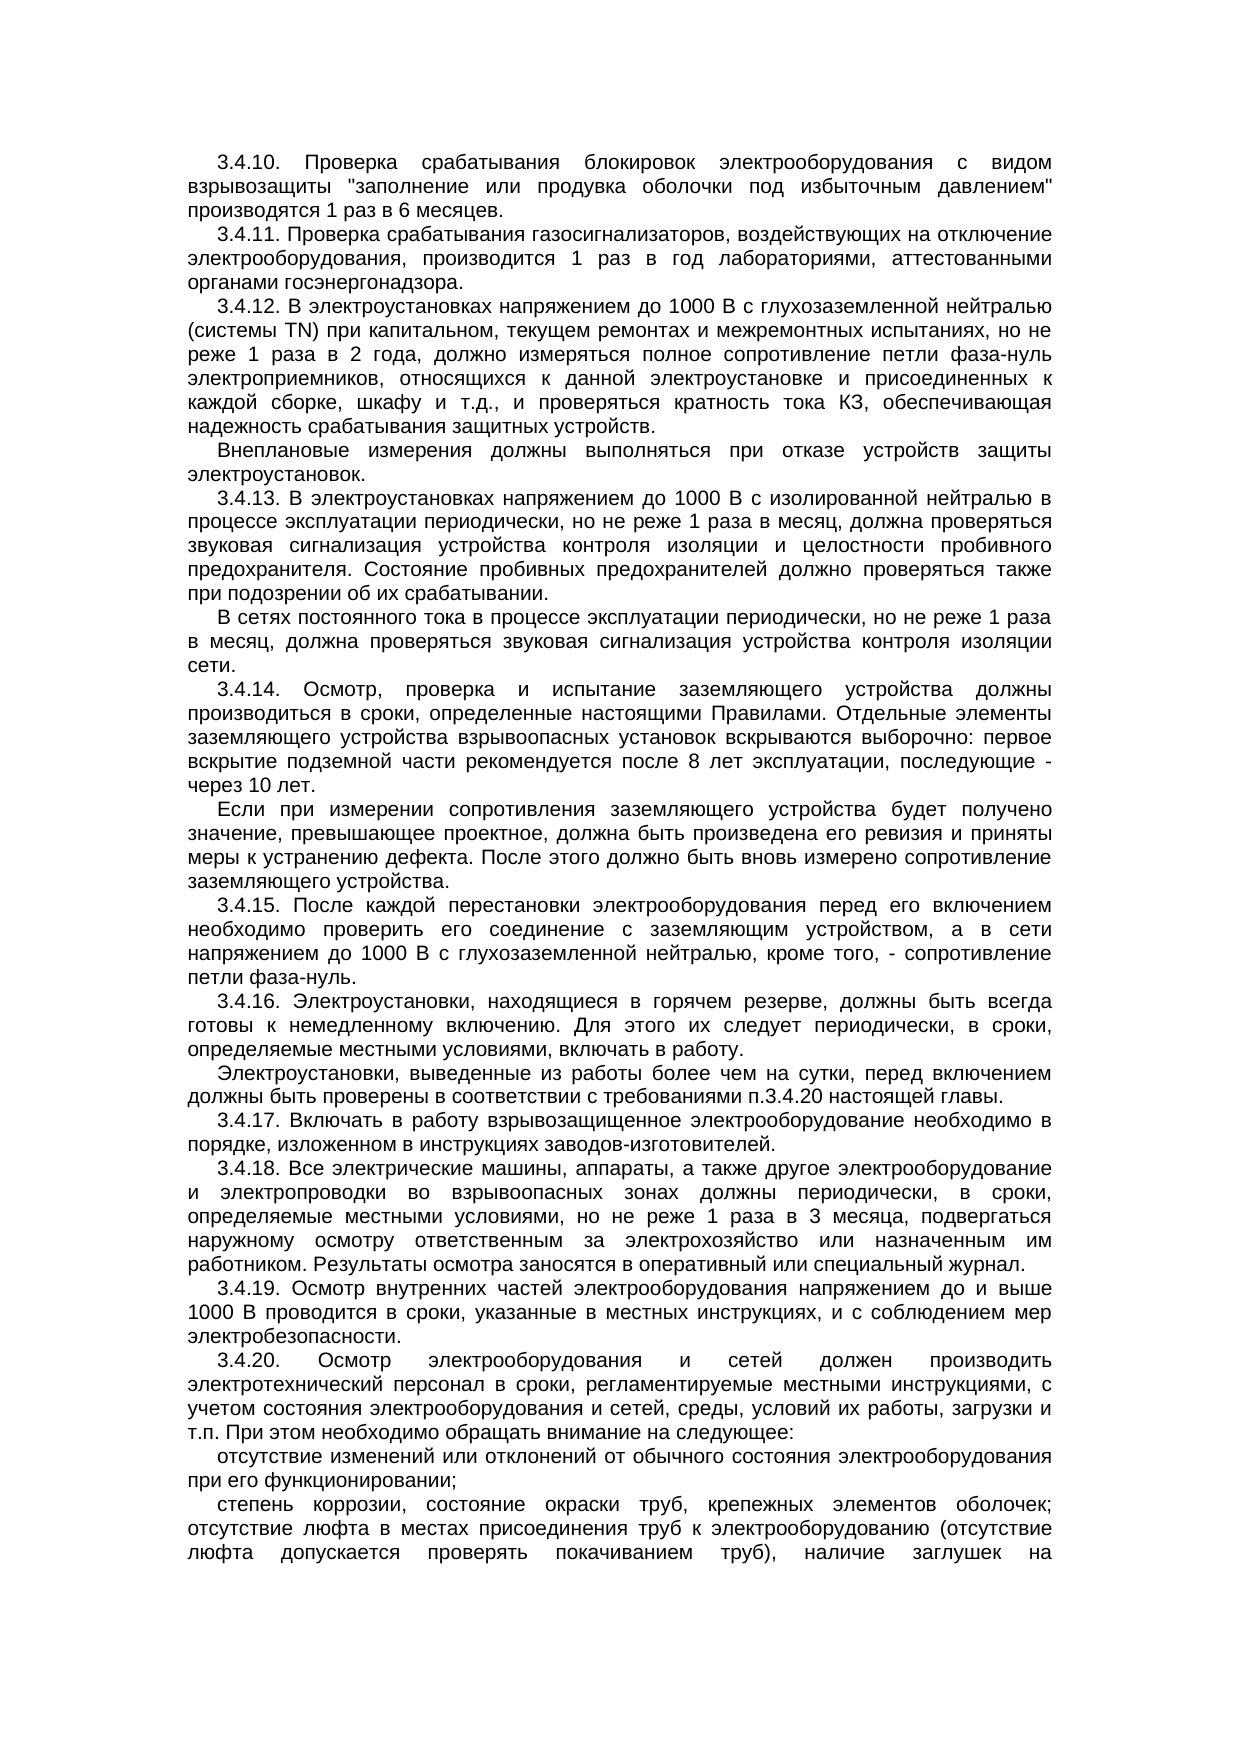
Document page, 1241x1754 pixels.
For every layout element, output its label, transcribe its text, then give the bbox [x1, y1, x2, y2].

text 3.4.19. Осмотр внутренних частей электрооборудования напряжением до и выше 1000 В проводится в сроки, указанные в местных инструкциях, и с соблюдением мер электробезопасности. [187, 1276, 1053, 1348]
text 3.4.16. Электроустановки, находящиеся в горячем резерве, должны быть всегда готовы к немедленному включению. Для этого их следует периодически, в сроки, определяемые местными условиями, включать в работу. [187, 988, 1053, 1060]
text 3.4.20. Осмотр электрооборудования и сетей должен производить электротехнический персонал в сроки, регламентируемые местными инструкциями, с учетом состояния электрооборудования и сетей, среды, условий их работы, загрузки и т.п. При этом необходимо обращать внимание на следующее: [187, 1348, 1053, 1444]
text В сетях постоянного тока в процессе эксплуатации периодически, но не реже 1 раза в месяц, должна проверяться звуковая сигнализация устройства контроля изоляции сети. [187, 605, 1053, 677]
text 3.4.12. В электроустановках напряжением до 1000 В с глухозаземленной нейтралью (системы TN) при капитальном, текущем ремонтах и межремонтных испытаниях, но не реже 1 раза в 2 года, должно измеряться полное сопротивление петли фаза-нуль электроприемников, относящихся к данной электроустановке и присоединенных к каждой сборке, шкафу и т.д., и проверяться кратность тока КЗ, обеспечивающая надежность срабатывания защитных устройств. [187, 294, 1053, 437]
text 3.4.18. Все электрические машины, аппараты, а также другое электрооборудование и электропроводки во взрывоопасных зонах должны периодически, в сроки, определяемые местными условиями, но не реже 1 раза в 3 месяца, подвергаться наружному осмотру ответственным за электрохозяйство или назначенным им работником. Результаты осмотра заносятся в оперативный или специальный журнал. [187, 1156, 1053, 1276]
text Электроустановки, выведенные из работы более чем на сутки, перед включением должны быть проверены в соответствии с требованиями п.3.4.20 настоящей главы. [187, 1060, 1053, 1108]
text 3.4.13. В электроустановках напряжением до 1000 В с изолированной нейтралью в процессе эксплуатации периодически, но не реже 1 раза в месяц, должна проверяться звуковая сигнализация устройства контроля изоляции и целостности пробивного предохранителя. Состояние пробивных предохранителей должно проверяться также при подозрении об их срабатывании. [187, 485, 1053, 605]
text 3.4.14. Осмотр, проверка и испытание заземляющего устройства должны производиться в сроки, определенные настоящими Правилами. Отдельные элементы заземляющего устройства взрывоопасных установок вскрываются выборочно: первое вскрытие подземной части рекомендуется после 8 лет эксплуатации, последующие - через 10 лет. [187, 677, 1053, 797]
text Внеплановые измерения должны выполняться при отказе устройств защиты электроустановок. [187, 437, 1053, 485]
text 3.4.17. Включать в работу взрывозащищенное электрооборудование необходимо в порядке, изложенном в инструкциях заводов-изготовителей. [187, 1108, 1053, 1156]
text 3.4.15. После каждой перестановки электрооборудования перед его включением необходимо проверить его соединение с заземляющим устройством, а в сети напряжением до 1000 В с глухозаземленной нейтралью, кроме того, - сопротивление петли фаза-нуль. [187, 893, 1053, 988]
text 3.4.10. Проверка срабатывания блокировок электрооборудования с видом взрывозащиты "заполнение или продувка оболочки под избыточным давлением" производятся 1 раз в 6 месяцев. [187, 150, 1053, 222]
text степень коррозии, состояние окраски труб, крепежных элементов оболочек; отсутствие люфта в местах присоединения труб к электрооборудованию (отсутствие люфта допускается проверять покачиванием труб), наличие заглушек на [187, 1492, 1053, 1563]
text 3.4.11. Проверка срабатывания газосигнализаторов, воздействующих на отключение электрооборудования, производится 1 раз в год лабораториями, аттестованными органами госэнергонадзора. [187, 222, 1053, 294]
text Если при измерении сопротивления заземляющего устройства будет получено значение, превышающее проектное, должна быть произведена его ревизия и приняты меры к устранению дефекта. После этого должно быть вновь измерено сопротивление заземляющего устройства. [187, 797, 1053, 893]
text отсутствие изменений или отклонений от обычного состояния электрооборудования при его функционировании; [187, 1444, 1053, 1492]
